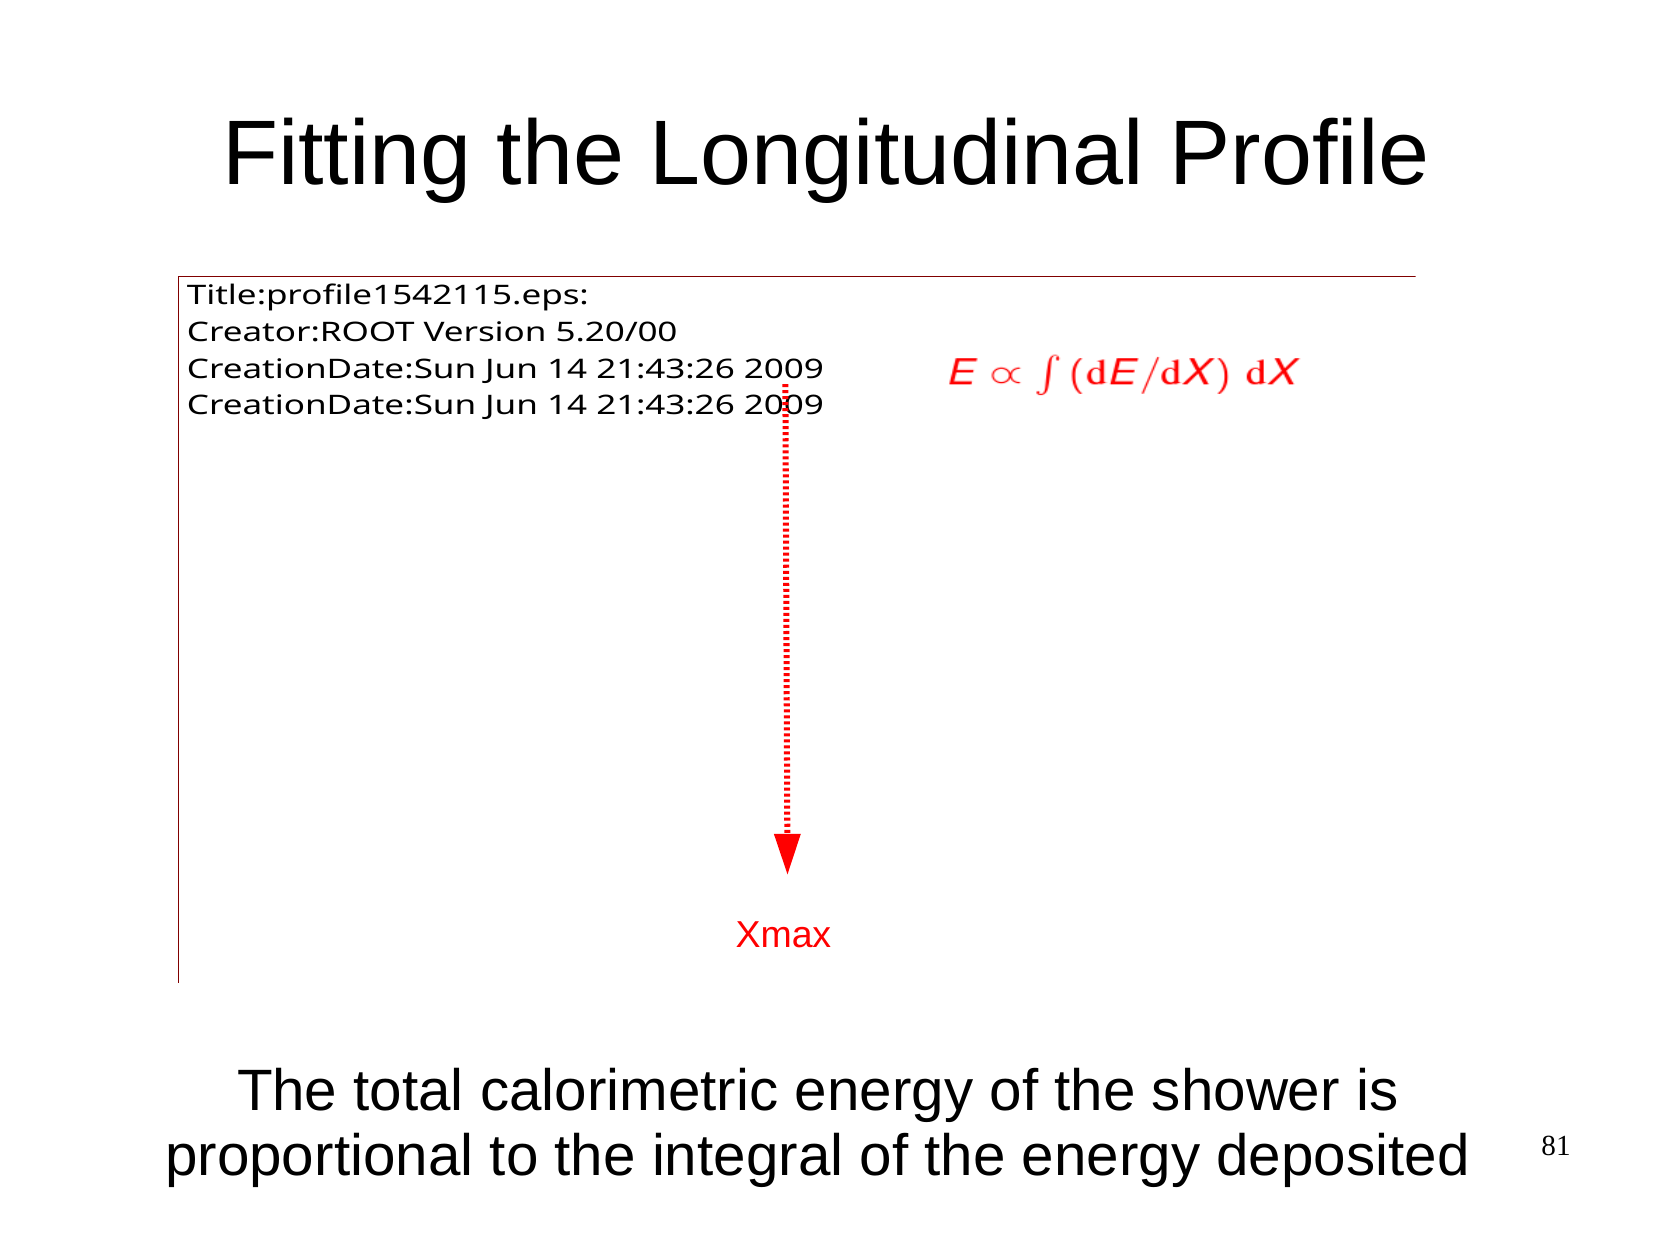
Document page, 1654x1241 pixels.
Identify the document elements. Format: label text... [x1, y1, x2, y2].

picture [175, 274, 1416, 983]
text_box Xmax [720, 906, 862, 978]
text_box The total calorimetric energy of the shower is proportional to the integral of the energy deposited [150, 1050, 1504, 1210]
title Fitting the Longitudinal Profile [82, 49, 1571, 257]
